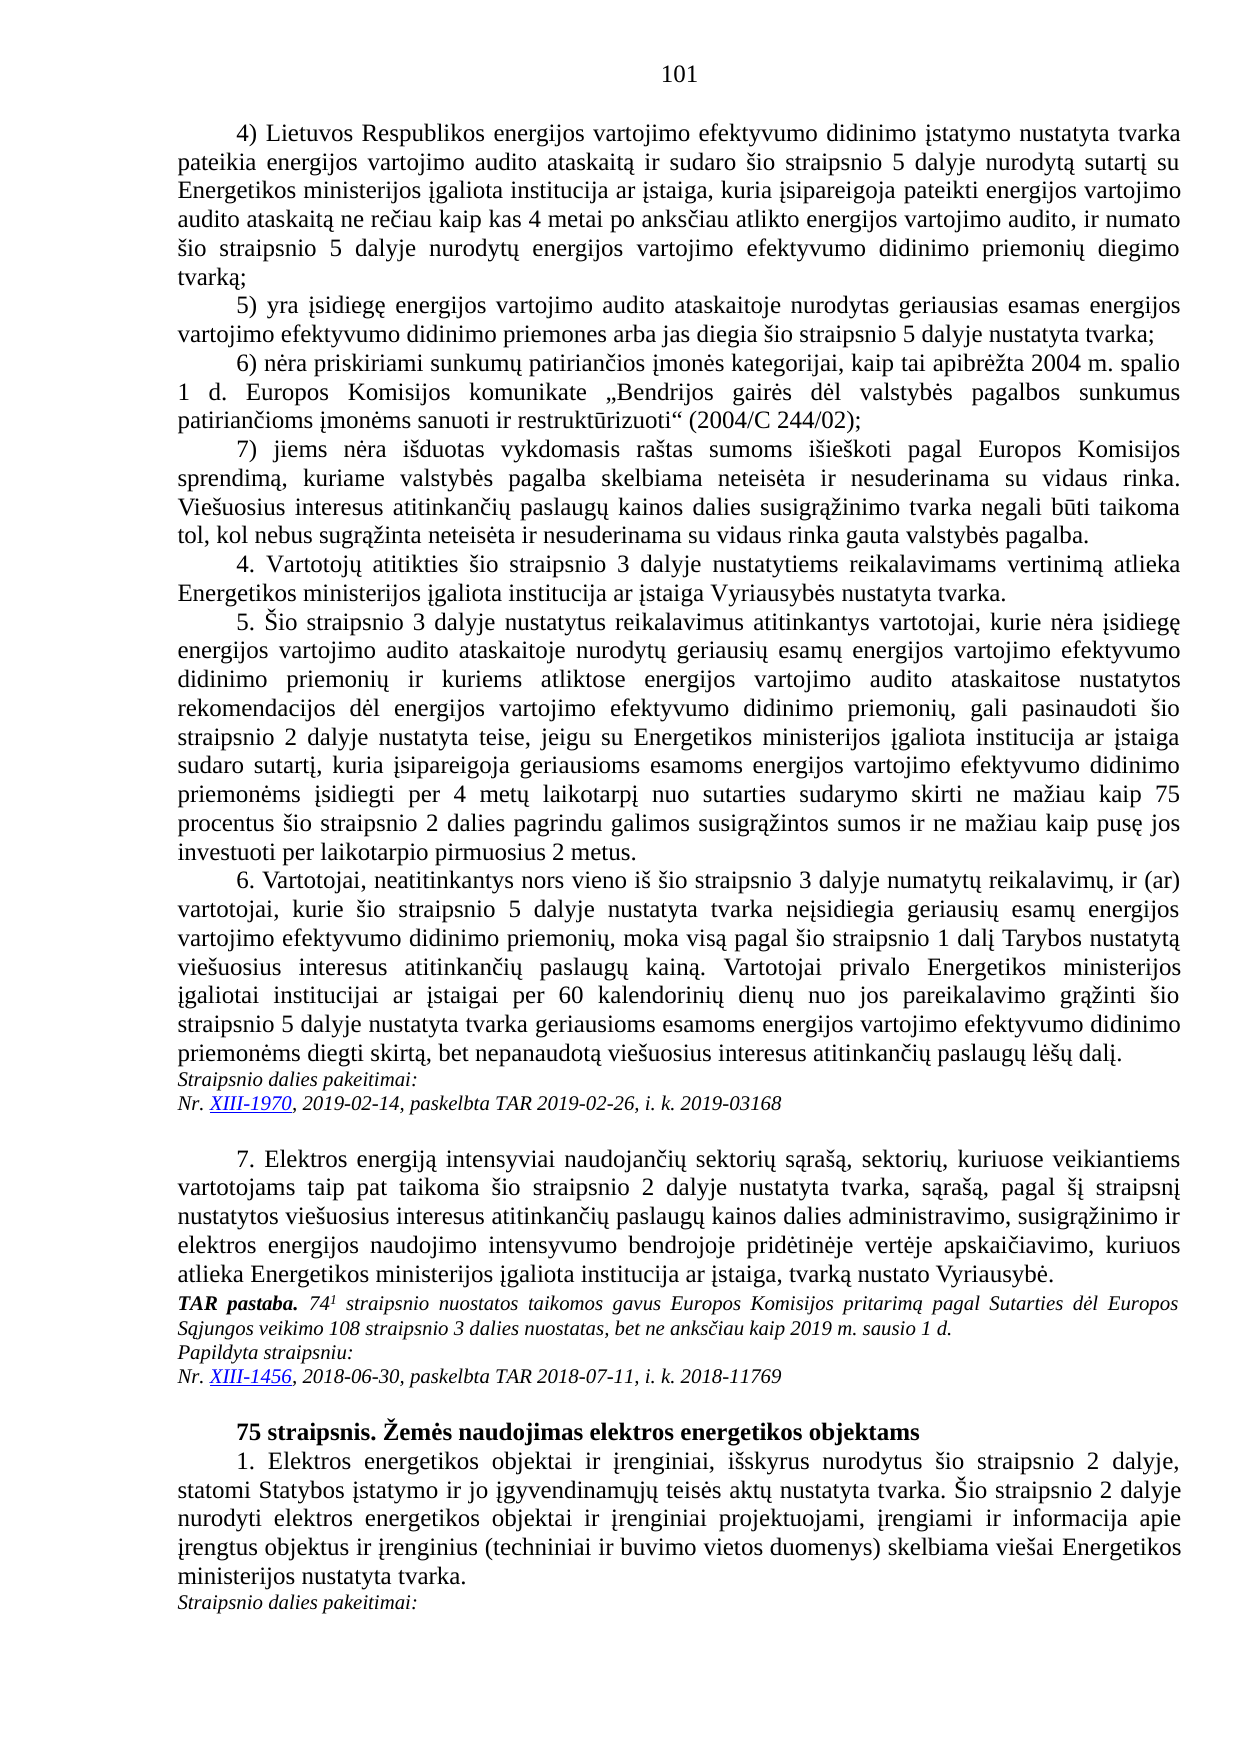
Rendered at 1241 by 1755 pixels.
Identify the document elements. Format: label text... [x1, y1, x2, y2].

text 6) nėra priskiriami sunkumų patiriančios įmonės kategorijai, kaip tai apibrėžta 2004 m. spalio 1 d. Europos Komisijos komunikate „Bendrijos gairės dėl valstybės pagalbos sunkumus patiriančioms įmonėms sanuoti ir restruktūrizuoti“ (2004/C 244/02); [177, 348, 1181, 434]
text Straipsnio dalies pakeitimai: [177, 1590, 1181, 1614]
text Papildyta straipsniu: [177, 1340, 1181, 1364]
text 4. Vartotojų atitikties šio straipsnio 3 dalyje nustatytiems reikalavimams vertinimą atlieka Energetikos ministerijos įgaliota institucija ar įstaiga Vyriausybės nustatyta tvarka. [177, 549, 1181, 607]
text 7. Elektros energiją intensyviai naudojančių sektorių sąrašą, sektorių, kuriuose veikiantiems vartotojams taip pat taikoma šio straipsnio 2 dalyje nustatyta tvarka, sąrašą, pagal šį straipsnį nustatytos viešuosius interesus atitinkančių paslaugų kainos dalies administravimo, susigrąžinimo ir elektros energijos naudojimo intensyvumo bendrojoje pridėtinėje vertėje apskaičiavimo, kuriuos atlieka Energetikos ministerijos įgaliota institucija ar įstaiga, tvarką nustato Vyriausybė. [177, 1144, 1181, 1287]
text Straipsnio dalies pakeitimai: [177, 1067, 1181, 1091]
text 4) Lietuvos Respublikos energijos vartojimo efektyvumo didinimo įstatymo nustatyta tvarka pateikia energijos vartojimo audito ataskaitą ir sudaro šio straipsnio 5 dalyje nurodytą sutartį su Energetikos ministerijos įgaliota institucija ar įstaiga, kuria įsipareigoja pateikti energijos vartojimo audito ataskaitą ne rečiau kaip kas 4 metai po anksčiau atlikto energijos vartojimo audito, ir numato šio straipsnio 5 dalyje nurodytų energijos vartojimo efektyvumo didinimo priemonių diegimo tvarką; [177, 118, 1181, 291]
text 5. Šio straipsnio 3 dalyje nustatytus reikalavimus atitinkantys vartotojai, kurie nėra įsidiegę energijos vartojimo audito ataskaitoje nurodytų geriausių esamų energijos vartojimo efektyvumo didinimo priemonių ir kuriems atliktose energijos vartojimo audito ataskaitose nustatytos rekomendacijos dėl energijos vartojimo efektyvumo didinimo priemonių, gali pasinaudoti šio straipsnio 2 dalyje nustatyta teise, jeigu su Energetikos ministerijos įgaliota institucija ar įstaiga sudaro sutartį, kuria įsipareigoja geriausioms esamoms energijos vartojimo efektyvumo didinimo priemonėms įsidiegti per 4 metų laikotarpį nuo sutarties sudarymo skirti ne mažiau kaip 75 procentus šio straipsnio 2 dalies pagrindu galimos susigrąžintos sumos ir ne mažiau kaip pusę jos investuoti per laikotarpio pirmuosius 2 metus. [177, 607, 1181, 866]
text Nr. XIII-1970, 2019-02-14, paskelbta TAR 2019-02-26, i. k. 2019-03168 [177, 1091, 1181, 1115]
text 5) yra įsidiegę energijos vartojimo audito ataskaitoje nurodytas geriausias esamas energijos vartojimo efektyvumo didinimo priemones arba jas diegia šio straipsnio 5 dalyje nustatyta tvarka; [177, 291, 1181, 348]
text 7) jiems nėra išduotas vykdomasis raštas sumoms išieškoti pagal Europos Komisijos sprendimą, kuriame valstybės pagalba skelbiama neteisėta ir nesuderinama su vidaus rinka. Viešuosius interesus atitinkančių paslaugų kainos dalies susigrąžinimo tvarka negali būti taikoma tol, kol nebus sugrąžinta neteisėta ir nesuderinama su vidaus rinka gauta valstybės pagalba. [177, 434, 1181, 549]
text 1. Elektros energetikos objektai ir įrenginiai, išskyrus nurodytus šio straipsnio 2 dalyje, statomi Statybos įstatymo ir jo įgyvendinamųjų teisės aktų nustatyta tvarka. Šio straipsnio 2 dalyje nurodyti elektros energetikos objektai ir įrenginiai projektuojami, įrengiami ir informacija apie įrengtus objektus ir įrenginius (techniniai ir buvimo vietos duomenys) skelbiama viešai Energetikos ministerijos nustatyta tvarka. [177, 1446, 1181, 1590]
text Nr. XIII-1456, 2018-06-30, paskelbta TAR 2018-07-11, i. k. 2018-11769 [177, 1364, 1181, 1388]
text 75 straipsnis. Žemės naudojimas elektros energetikos objektams [177, 1417, 1181, 1446]
text TAR pastaba. 741 straipsnio nuostatos taikomos gavus Europos Komisijos pritarimą pagal Sutarties dėl Europos Sąjungos veikimo 108 straipsnio 3 dalies nuostatas, bet ne anksčiau kaip 2019 m. sausio 1 d. [177, 1287, 1181, 1340]
text 6. Vartotojai, neatitinkantys nors vieno iš šio straipsnio 3 dalyje numatytų reikalavimų, ir (ar) vartotojai, kurie šio straipsnio 5 dalyje nustatyta tvarka neįsidiegia geriausių esamų energijos vartojimo efektyvumo didinimo priemonių, moka visą pagal šio straipsnio 1 dalį Tarybos nustatytą viešuosius interesus atitinkančių paslaugų kainą. Vartotojai privalo Energetikos ministerijos įgaliotai institucijai ar įstaigai per 60 kalendorinių dienų nuo jos pareikalavimo grąžinti šio straipsnio 5 dalyje nustatyta tvarka geriausioms esamoms energijos vartojimo efektyvumo didinimo priemonėms diegti skirtą, bet nepanaudotą viešuosius interesus atitinkančių paslaugų lėšų dalį. [177, 866, 1181, 1067]
